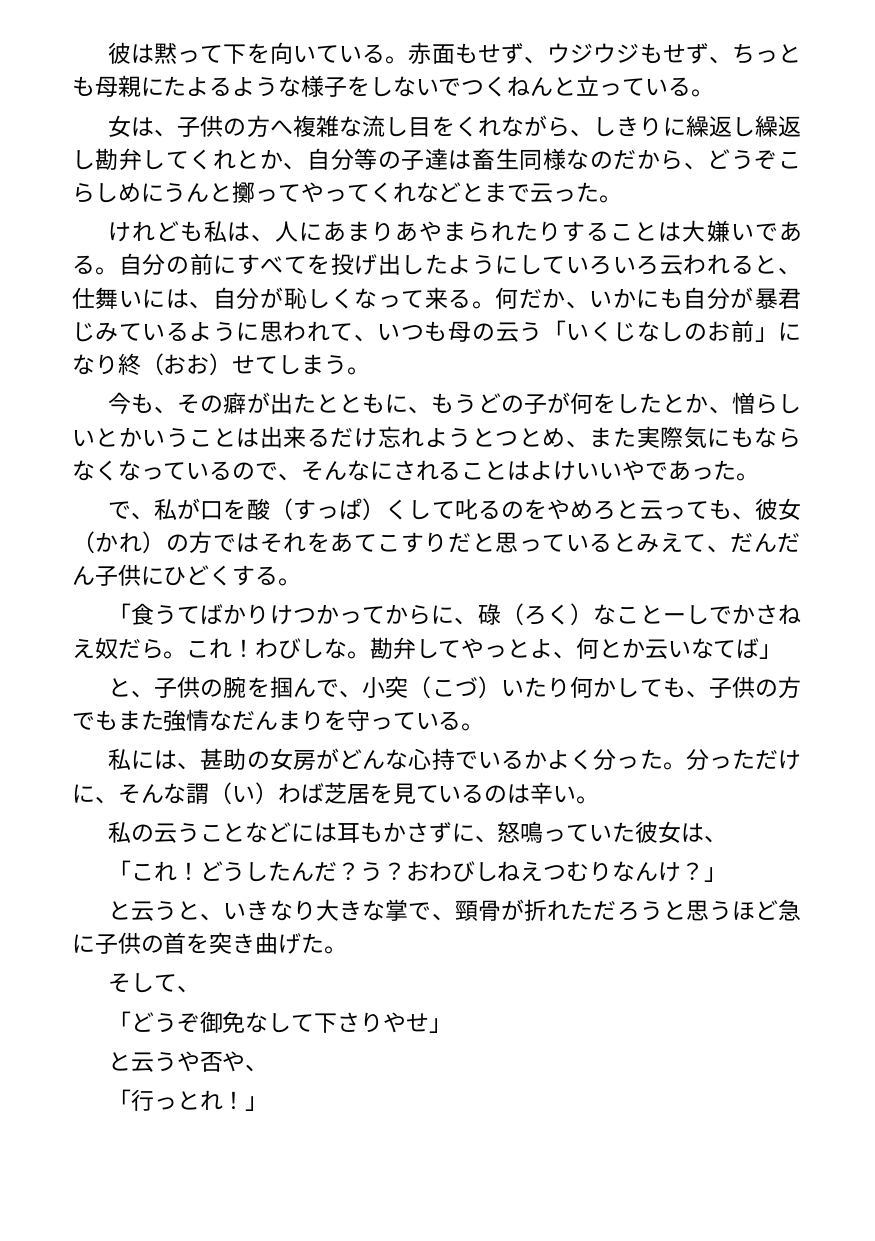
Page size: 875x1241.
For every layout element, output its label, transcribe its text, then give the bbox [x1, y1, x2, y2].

text 「食うてばかりけつかってからに、碌（ろく）なことーしでかさねえ奴だら。これ！わびしな。勘弁してやっとよ、何とか云いなてば」 [72, 597, 802, 664]
text 「これ！どうしたんだ？う？おわびしねえつむりなんけ？」 [72, 854, 802, 887]
text 私の云うことなどには耳もかさずに、怒鳴っていた彼女は、 [72, 814, 802, 848]
text と云うと、いきなり大きな掌で、頸骨が折れただろうと思うほど急に子供の首を突き曲げた。 [72, 893, 802, 959]
text けれども私は、人にあまりあやまられたりすることは大嫌いである。自分の前にすべてを投げ出したようにしていろいろ云われると、仕舞いには、自分が恥しくなって来る。何だか、いかにも自分が暴君じみているように思われて、いつも母の云う「いくじなしのお前」になり終（おお）せてしまう。 [72, 214, 802, 380]
text 今も、その癖が出たとともに、もうどの子が何をしたとか、憎らしいとかいうことは出来るだけ忘れようとつとめ、また実際気にもならなくなっているので、そんなにされることはよけいいやであった。 [72, 386, 802, 486]
text で、私が口を酸（すっぱ）くして叱るのをやめろと云っても、彼女（かれ）の方ではそれをあてこすりだと思っているとみえて、だんだん子供にひどくする。 [72, 492, 802, 591]
text そして、 [72, 965, 802, 998]
text 「行っとれ！」 [72, 1083, 802, 1116]
text 「どうぞ御免なして下さりやせ」 [72, 1004, 802, 1038]
text 彼は黙って下を向いている。赤面もせず、ウジウジもせず、ちっとも母親にたよるような様子をしないでつくねんと立っている。 [72, 36, 802, 102]
text と云うや否や、 [72, 1044, 802, 1077]
text 女は、子供の方へ複雑な流し目をくれながら、しきりに繰返し繰返し勘弁してくれとか、自分等の子達は畜生同様なのだから、どうぞこらしめにうんと擲ってやってくれなどとまで云った。 [72, 108, 802, 208]
text 私には、甚助の女房がどんな心持でいるかよく分った。分っただけに、そんな謂（い）わば芝居を見ているのは辛い。 [72, 742, 802, 809]
text と、子供の腕を掴んで、小突（こづ）いたり何かしても、子供の方でもまた強情なだんまりを守っている。 [72, 670, 802, 736]
